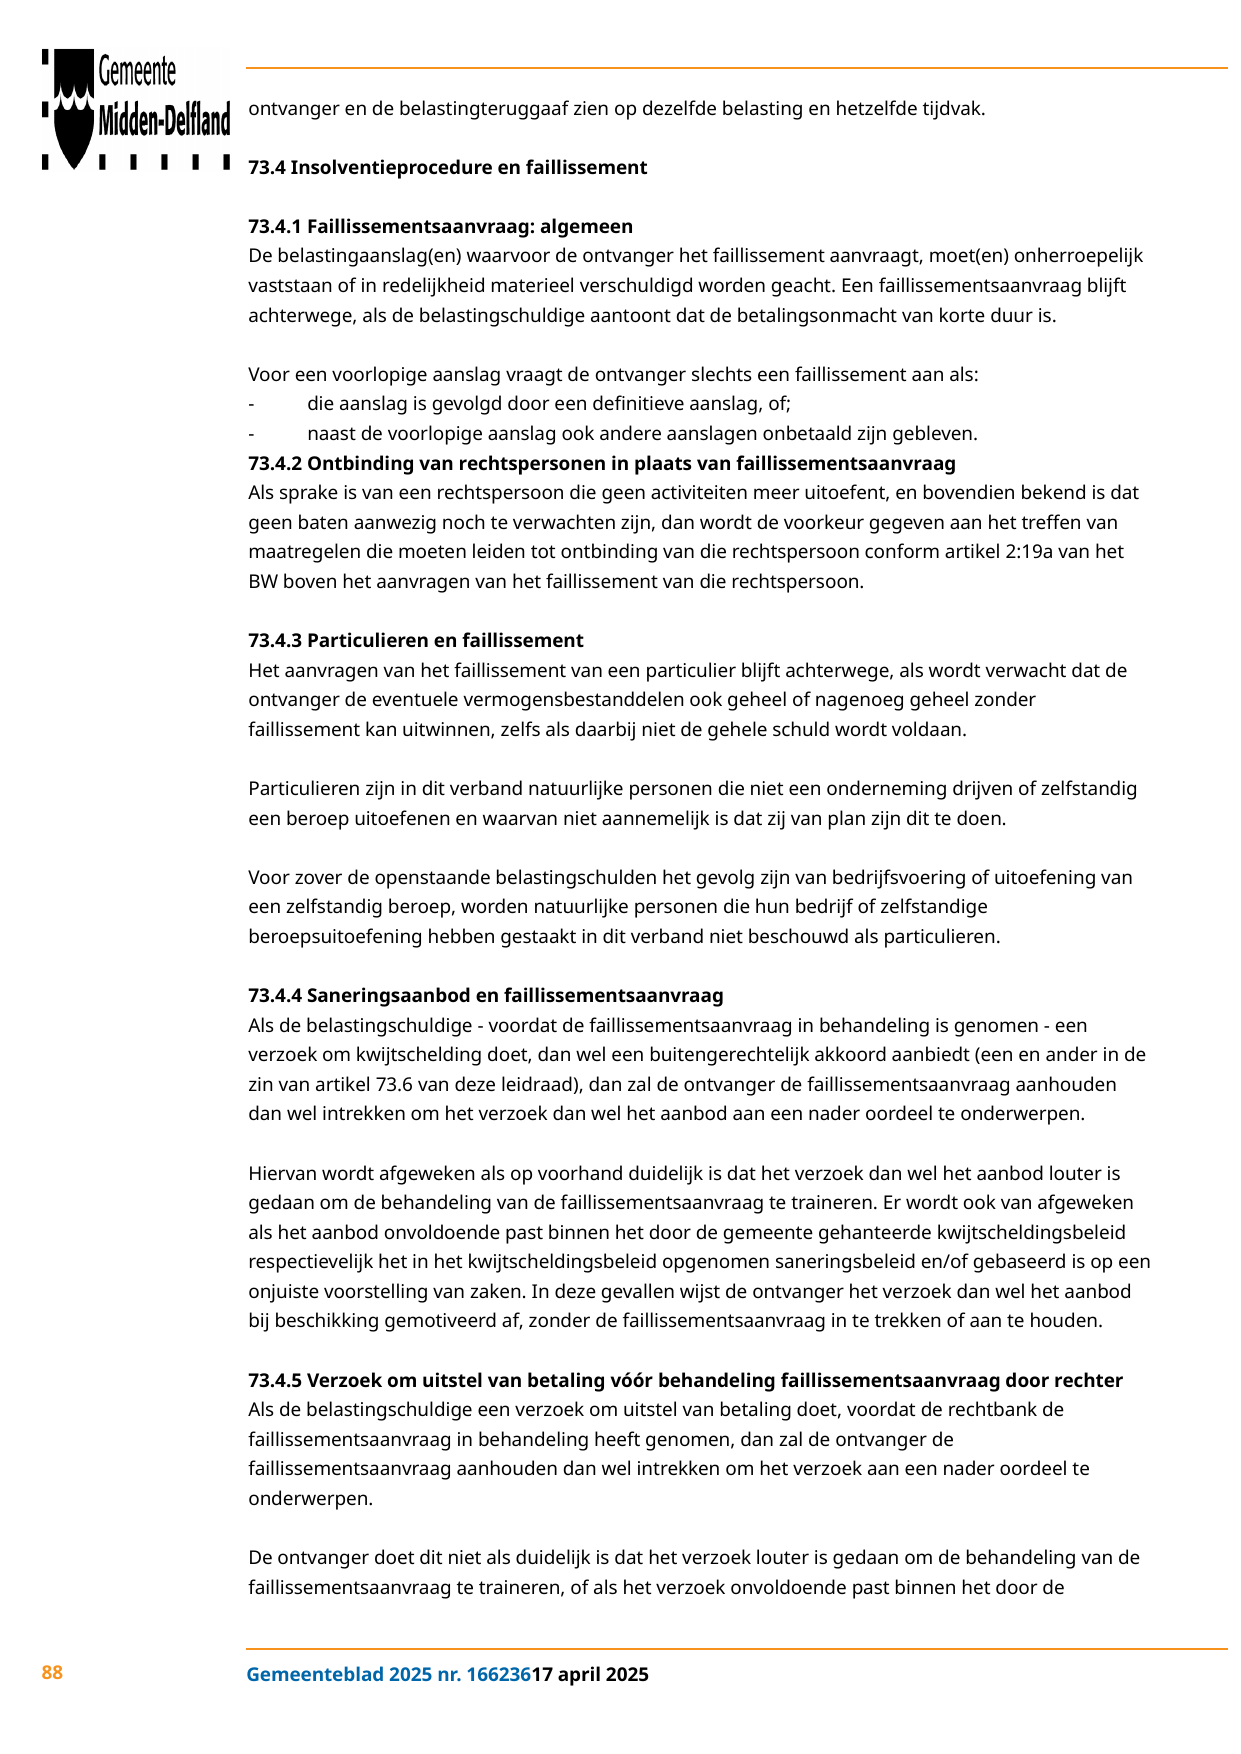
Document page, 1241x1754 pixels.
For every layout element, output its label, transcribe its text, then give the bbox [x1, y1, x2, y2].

text 73.4.4 Saneringsaanbod en faillissementsaanvraag [248, 982, 1152, 1008]
text 73.4 Insolventieprocedure en faillissement [248, 154, 1152, 180]
text De belastingaanslag(en) waarvoor de ontvanger het faillissement aanvraagt, moet(en) onherroepelijk vaststaan of in redelijkheid materieel verschuldigd worden geacht. Een faillissementsaanvraag blijft achterwege, als de belastingschuldige aantoont dat de betalingsonmacht van korte duur is. [248, 243, 1152, 328]
text Particulieren zijn in dit verband natuurlijke personen die niet een onderneming drijven of zelfstandig een beroep uitoefenen en waarvan niet aannemelijk is dat zij van plan zijn dit te doen. [248, 775, 1152, 831]
text 73.4.2 Ontbinding van rechtspersonen in plaats van faillissementsaanvraag [248, 450, 1152, 476]
text Voor een voorlopige aanslag vraagt de ontvanger slechts een faillissement aan als: [248, 361, 1152, 387]
text Het aanvragen van het faillissement van een particulier blijft achterwege, als wordt verwacht dat de ontvanger de eventuele vermogensbestanddelen ook geheel of nagenoeg geheel zonder faillissement kan uitwinnen, zelfs als daarbij niet de gehele schuld wordt voldaan. [248, 657, 1152, 742]
text 73.4.5 Verzoek om uitstel van betaling vóór behandeling faillissementsaanvraag door rechter [248, 1367, 1152, 1393]
text 73.4.3 Particulieren en faillissement [248, 627, 1152, 653]
text Hiervan wordt afgeweken als op voorhand duidelijk is dat het verzoek dan wel het aanbod louter is gedaan om de behandeling van de faillissementsaanvraag te traineren. Er wordt ook van afgeweken als het aanbod onvoldoende past binnen het door de gemeente gehanteerde kwijtscheldingsbeleid respectievelijk het in het kwijtscheldingsbeleid opgenomen saneringsbeleid en/of gebaseerd is op een onjuiste voorstelling van zaken. In deze gevallen wijst de ontvanger het verzoek dan wel het aanbod bij beschikking gemotiveerd af, zonder de faillissementsaanvraag in te trekken of aan te houden. [248, 1160, 1152, 1333]
picture [41, 47, 231, 172]
text Als de belastingschuldige - voordat de faillissementsaanvraag in behandeling is genomen - een verzoek om kwijtschelding doet, dan wel een buitengerechtelijk akkoord aanbiedt (een en ander in de zin van artikel 73.6 van deze leidraad), dan zal de ontvanger de faillissementsaanvraag aanhouden dan wel intrekken om het verzoek dan wel het aanbod aan een nader oordeel te onderwerpen. [248, 1012, 1152, 1126]
text ontvanger en de belastingteruggaaf zien op dezelfde belasting en hetzelfde tijdvak. [248, 95, 1152, 121]
text De ontvanger doet dit niet als duidelijk is dat het verzoek louter is gedaan om de behandeling van de faillissementsaanvraag te traineren, of als het verzoek onvoldoende past binnen het door de [248, 1544, 1152, 1600]
list naast de voorlopige aanslag ook andere aanslagen onbetaald zijn gebleven. [248, 420, 1152, 446]
text Als de belastingschuldige een verzoek om uitstel van betaling doet, voordat de rechtbank de faillissementsaanvraag in behandeling heeft genomen, dan zal de ontvanger de faillissementsaanvraag aanhouden dan wel intrekken om het verzoek aan een nader oordeel te onderwerpen. [248, 1396, 1152, 1511]
list die aanslag is gevolgd door een definitieve aanslag, of; [248, 391, 1152, 416]
text 73.4.1 Faillissementsaanvraag: algemeen [248, 213, 1152, 239]
text Voor zover de openstaande belastingschulden het gevolg zijn van bedrijfsvoering of uitoefening van een zelfstandig beroep, worden natuurlijke personen die hun bedrijf of zelfstandige beroepsuitoefening hebben gestaakt in dit verband niet beschouwd als particulieren. [248, 864, 1152, 949]
text Als sprake is van een rechtspersoon die geen activiteiten meer uitoefent, en bovendien bekend is dat geen baten aanwezig noch te verwachten zijn, dan wordt de voorkeur gegeven aan het treffen van maatregelen die moeten leiden tot ontbinding van die rechtspersoon conform artikel 2:19a van het BW boven het aanvragen van het faillissement van die rechtspersoon. [248, 479, 1152, 594]
